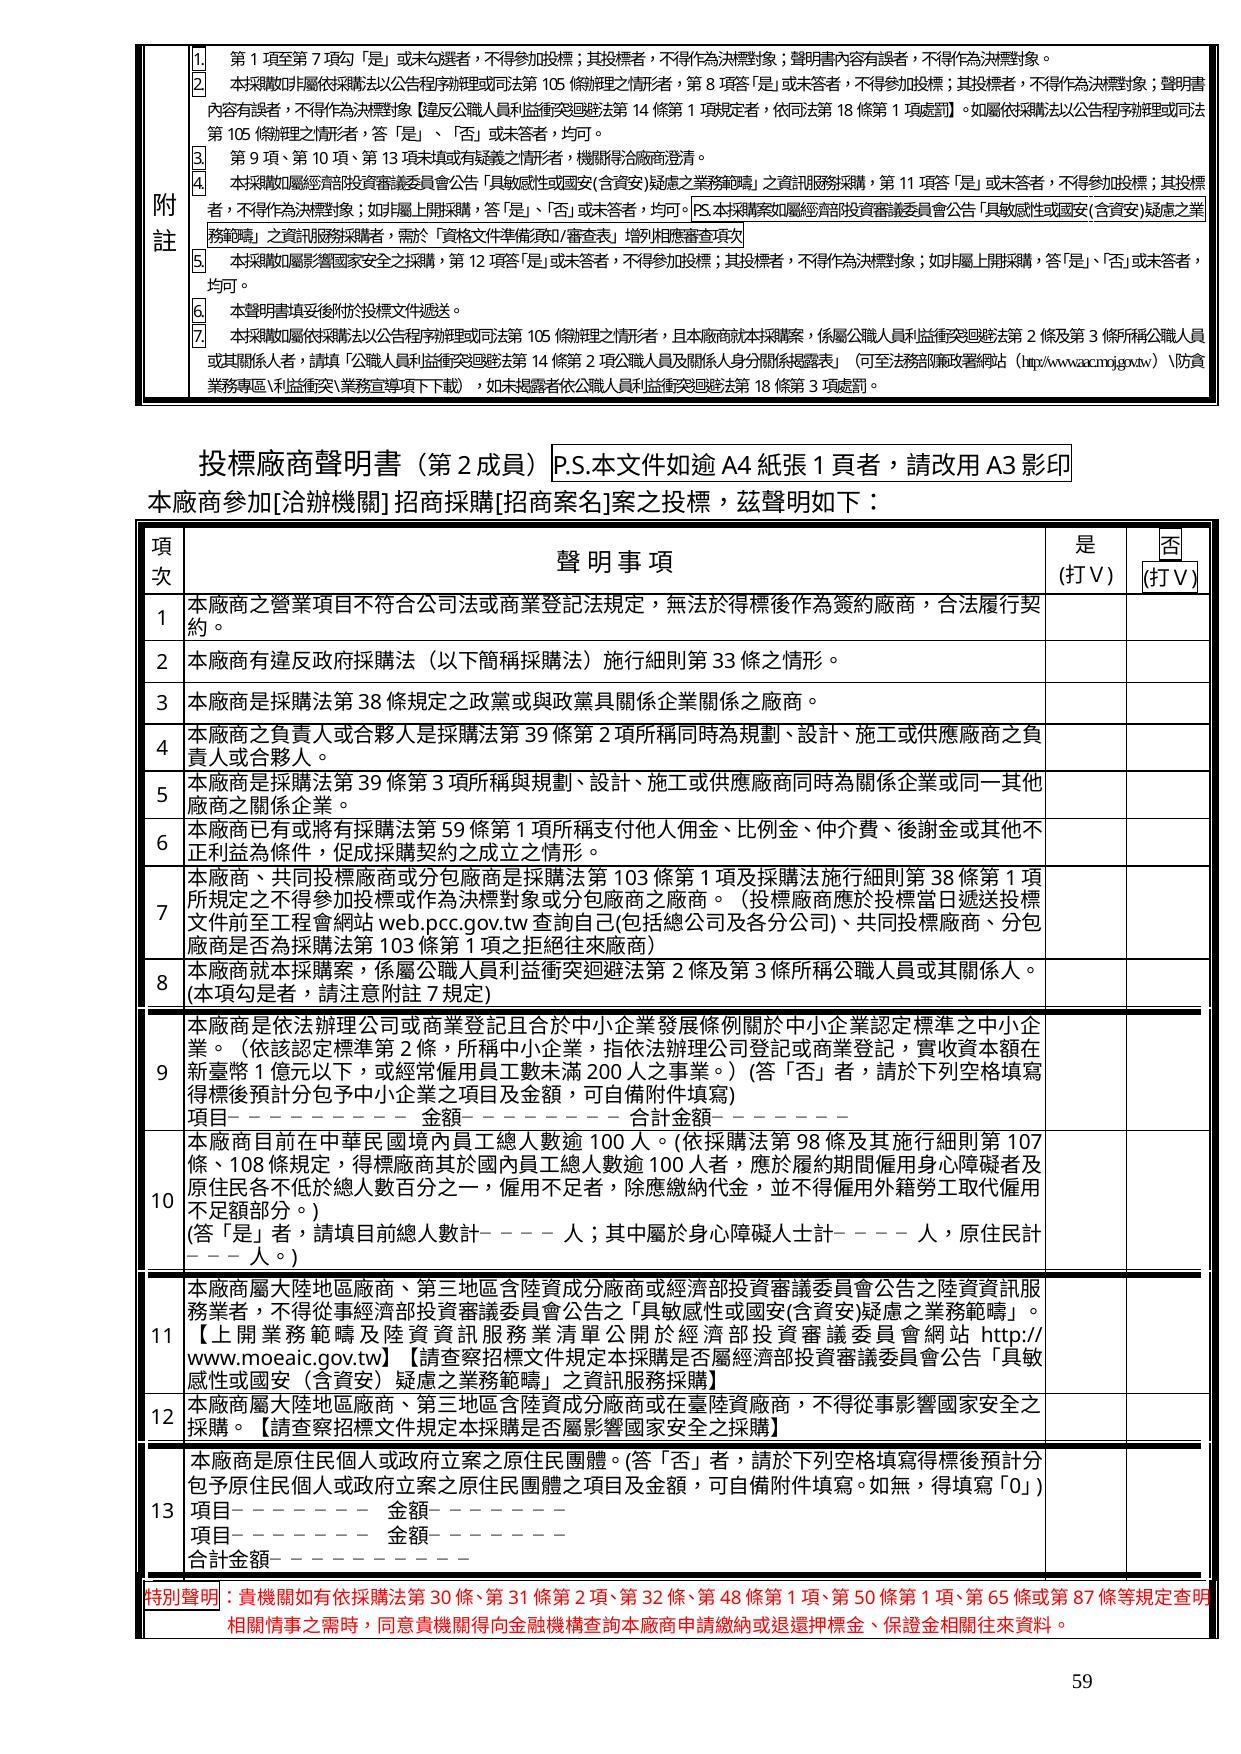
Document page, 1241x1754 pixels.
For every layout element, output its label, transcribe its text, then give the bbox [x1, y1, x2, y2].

table_cell 本廠商就本採購案，係屬公職人員利益衝突迴避法第2條及第3條所稱公職人員或其關係人。(本項勾是者，請注意附註7規定) [185, 960, 1045, 1006]
table_cell 本廠商已有或將有採購法第59條第1項所稱支付他人佣金、比例金、仲介費、後謝金或其他不正利益為條件，促成採購契約之成立之情形。 [185, 819, 1045, 865]
table_cell 8 [145, 960, 183, 1006]
table_cell [1127, 772, 1209, 818]
table_cell [1046, 867, 1126, 958]
table_cell 本廠商、共同投標廠商或分包廠商是採購法第103條第1項及採購法施行細則第38條第1項所規定之不得參加投標或作為決標對象或分包廠商之廠商。（投標廠商應於投標當日遞送投標文件前至工程會網站web.pcc.gov.tw查詢自己(包括總公司及各分公司)、共同投標廠商、分包廠商是否為採購法第103條第1項之拒絕往來廠商） [185, 867, 1045, 958]
table_cell [1046, 1015, 1126, 1130]
table_cell 本廠商屬大陸地區廠商、第三地區含陸資成分廠商或在臺陸資廠商，不得從事影響國家安全之採購。【請查察招標文件規定本採購是否屬影響國家安全之採購】 [185, 1394, 1045, 1439]
table_cell 1 [145, 595, 183, 640]
table_cell [1127, 1131, 1209, 1269]
table_cell 本廠商是採購法第39條第3項所稱與規劃、設計、施工或供應廠商同時為關係企業或同一其他廠商之關係企業。 [185, 772, 1045, 818]
table_header 否 (打Ｖ) [1127, 528, 1159, 593]
table_cell 5 [145, 772, 183, 818]
table_cell [1046, 683, 1126, 723]
table_cell [1046, 595, 1126, 640]
table_cell 9 [140, 1006, 183, 1130]
table_header 項 次 [145, 528, 183, 593]
table_cell [1127, 867, 1209, 958]
table_cell [1127, 641, 1209, 682]
table_cell [1127, 1394, 1209, 1439]
text 本廠商參加[洽辦機關] 招商採購[招商案名]案之投標，茲聲明如下： [148, 483, 1092, 519]
table_cell 7 [145, 867, 183, 958]
table_cell [1127, 960, 1209, 1006]
table_cell [1046, 772, 1126, 818]
table_cell 4 [145, 725, 183, 770]
table_cell [1127, 725, 1209, 770]
table_cell 第1項至第7 項勾「是」或未勾選者，不得參加投標；其投標者，不得作為決標對象；聲明書內容有誤者，不得作為決標對象。 本採購如非屬依採購法以公告程序辦理或同法第105條辦理之情形者，第8項答「是」或未答者，不得參加投標；其投標者，不得作為決標對象；聲明書內容有誤者，不得作為決標對象【違反公職人員利益衝突迴避法第14條第1項規定者，依同法第18條第1項處罰】。如屬依採購法以公告程序辦理或同法第105條辦理之情形者，答「是」、「否」或未答者，均可。 第9項、第10項、第13項未填或有疑義之情形者，機關得洽廠商澄清。 本採購如屬經濟部投資審議委員會公告「具敏感性或國安(含資安)疑慮之業務範疇」之資訊服務採購，第11項答「是」或未答者，不得參加投標；其投標者，不得作為決標對象；如非屬上開採購，答「是」、「否」或未答者，均可。P.S.本採購案如屬經濟部投資審議委員會公告「具敏感性或國安(含資安)疑慮之業務範疇」之資訊服務採購者，需於「資格文件準備須知/審查表」增列相應審查項次 本採購如屬影響國家安全之採購，第12項答「是」或未答者，不得參加投標；其投標者，不得作為決標對象；如非屬上開採購，答「是」、「否」或未答者，均可。 本聲明書填妥後附於投標文件遞送。 本採購如屬依採購法以公告程序辦理或同法第105條辦理之情形者，且本廠商就本採購案，係屬公職人員利益衝突迴避法第2條及第3條所稱公職人員或其關係人者，請填「公職人員利益衝突迴避法第14條第2項公職人員及關係人身分關係揭露表」（可至法務部廉政署網站（http://www.aac.moj.gov.tw）\防貪業務專區\利益衝突\業務宣導項下下載），如未揭露者依公職人員利益衝突迴避法第18條第3項處罰。 [190, 46, 1209, 397]
table_cell [1046, 1278, 1126, 1393]
table_cell [1127, 1006, 1212, 1130]
table_cell 本廠商是依法辦理公司或商業登記且合於中小企業發展條例關於中小企業認定標準之中小企業。（依該認定標準第2條，所稱中小企業，指依法辦理公司登記或商業登記，實收資本額在新臺幣1億元以下，或經常僱用員工數未滿200人之事業。）(答「否」者，請於下列空格填寫得標後預計分包予中小企業之項目及金額，可自備附件填寫) 項目╴╴╴╴╴╴╴╴╴ 金額╴╴╴╴╴╴╴╴合計金額╴╴╴╴╴╴╴ [185, 1015, 1045, 1130]
table_cell [1127, 819, 1209, 865]
table_cell 本廠商屬大陸地區廠商、第三地區含陸資成分廠商或經濟部投資審議委員會公告之陸資資訊服務業者，不得從事經濟部投資審議委員會公告之「具敏感性或國安(含資安)疑慮之業務範疇」。【上開業務範疇及陸資資訊服務業清單公開於經濟部投資審議委員會網站http://www.moeaic.gov.tw】【請查察招標文件規定本採購是否屬經濟部投資審議委員會公告「具敏感性或國安（含資安）疑慮之業務範疇」之資訊服務採購】 [185, 1278, 1045, 1393]
table_cell [1046, 1394, 1126, 1439]
table_cell 本廠商之負責人或合夥人是採購法第39條第2項所稱同時為規劃、設計、施工或供應廠商之負責人或合夥人。 [185, 725, 1045, 770]
table_cell 特別聲明：貴機關如有依採購法第30條、第31條第2項、第32條、第48條第1項、第50條第1項、第65條或第87條等規定查明相關情事之需時，同意貴機關得向金融機構查詢本廠商申請繳納或退還押標金、保證金相關往來資料。 [145, 1572, 1212, 1638]
table_cell 12 [145, 1394, 183, 1439]
table_cell 本廠商有違反政府採購法（以下簡稱採購法）施行細則第33條之情形。 [185, 641, 1045, 682]
table_header 聲 明 事 項 [185, 528, 1045, 593]
table_cell 6 [145, 819, 183, 865]
table_cell 附 註 [145, 46, 188, 397]
table_cell 本廠商之營業項目不符合公司法或商業登記法規定，無法於得標後作為簽約廠商，合法履行契約。 [185, 595, 1045, 640]
table_cell 本廠商是原住民個人或政府立案之原住民團體。(答「否」者，請於下列空格填寫得標後預計分包予原住民個人或政府立案之原住民團體之項目及金額，可自備附件填寫。如無，得填寫「0」) 項目╴╴╴╴╴╴╴ 金額╴╴╴╴╴╴╴ 項目╴╴╴╴╴╴╴ 金額╴╴╴╴╴╴╴ 合計金額╴╴╴╴╴╴╴╴╴╴ [185, 1449, 1045, 1572]
table_cell 本廠商目前在中華民國境內員工總人數逾100人。(依採購法第98條及其施行細則第107條、108條規定，得標廠商其於國內員工總人數逾100人者，應於履約期間僱用身心障礙者及原住民各不低於總人數百分之一，僱用不足者，除應繳納代金，並不得僱用外籍勞工取代僱用不足額部分。) (答「是」者，請填目前總人數計╴╴╴╴人；其中屬於身心障礙人士計╴╴╴╴人，原住民計╴╴╴人。) [185, 1131, 1045, 1269]
table_cell [1046, 1131, 1126, 1269]
table_cell 本廠商是採購法第38條規定之政黨或與政黨具關係企業關係之廠商。 [185, 683, 1045, 723]
table_cell [1046, 1449, 1126, 1572]
table_cell [1046, 819, 1126, 865]
table_cell 10 [145, 1131, 183, 1269]
table_cell [1046, 725, 1126, 770]
table_cell [1127, 1269, 1212, 1393]
table_cell 2 [145, 641, 183, 682]
table_header 否 (打Ｖ) [1182, 528, 1209, 593]
text 投標廠商聲明書（第2成員）P.S.本文件如逾A4紙張1頁者，請改用A3影印 [148, 440, 1122, 483]
table_cell [1046, 960, 1126, 1006]
table_cell 3 [145, 683, 183, 723]
table_cell [1127, 595, 1209, 640]
table_cell 13 [140, 1440, 183, 1572]
table_cell [1127, 683, 1209, 723]
table_cell [1046, 641, 1126, 682]
table_cell [1127, 1440, 1212, 1572]
table_header 否 (打Ｖ) [1160, 529, 1181, 559]
table_header 是 (打Ｖ) [1046, 528, 1126, 593]
table_cell 11 [140, 1269, 183, 1393]
table_header 否 (打Ｖ) [1143, 562, 1197, 592]
